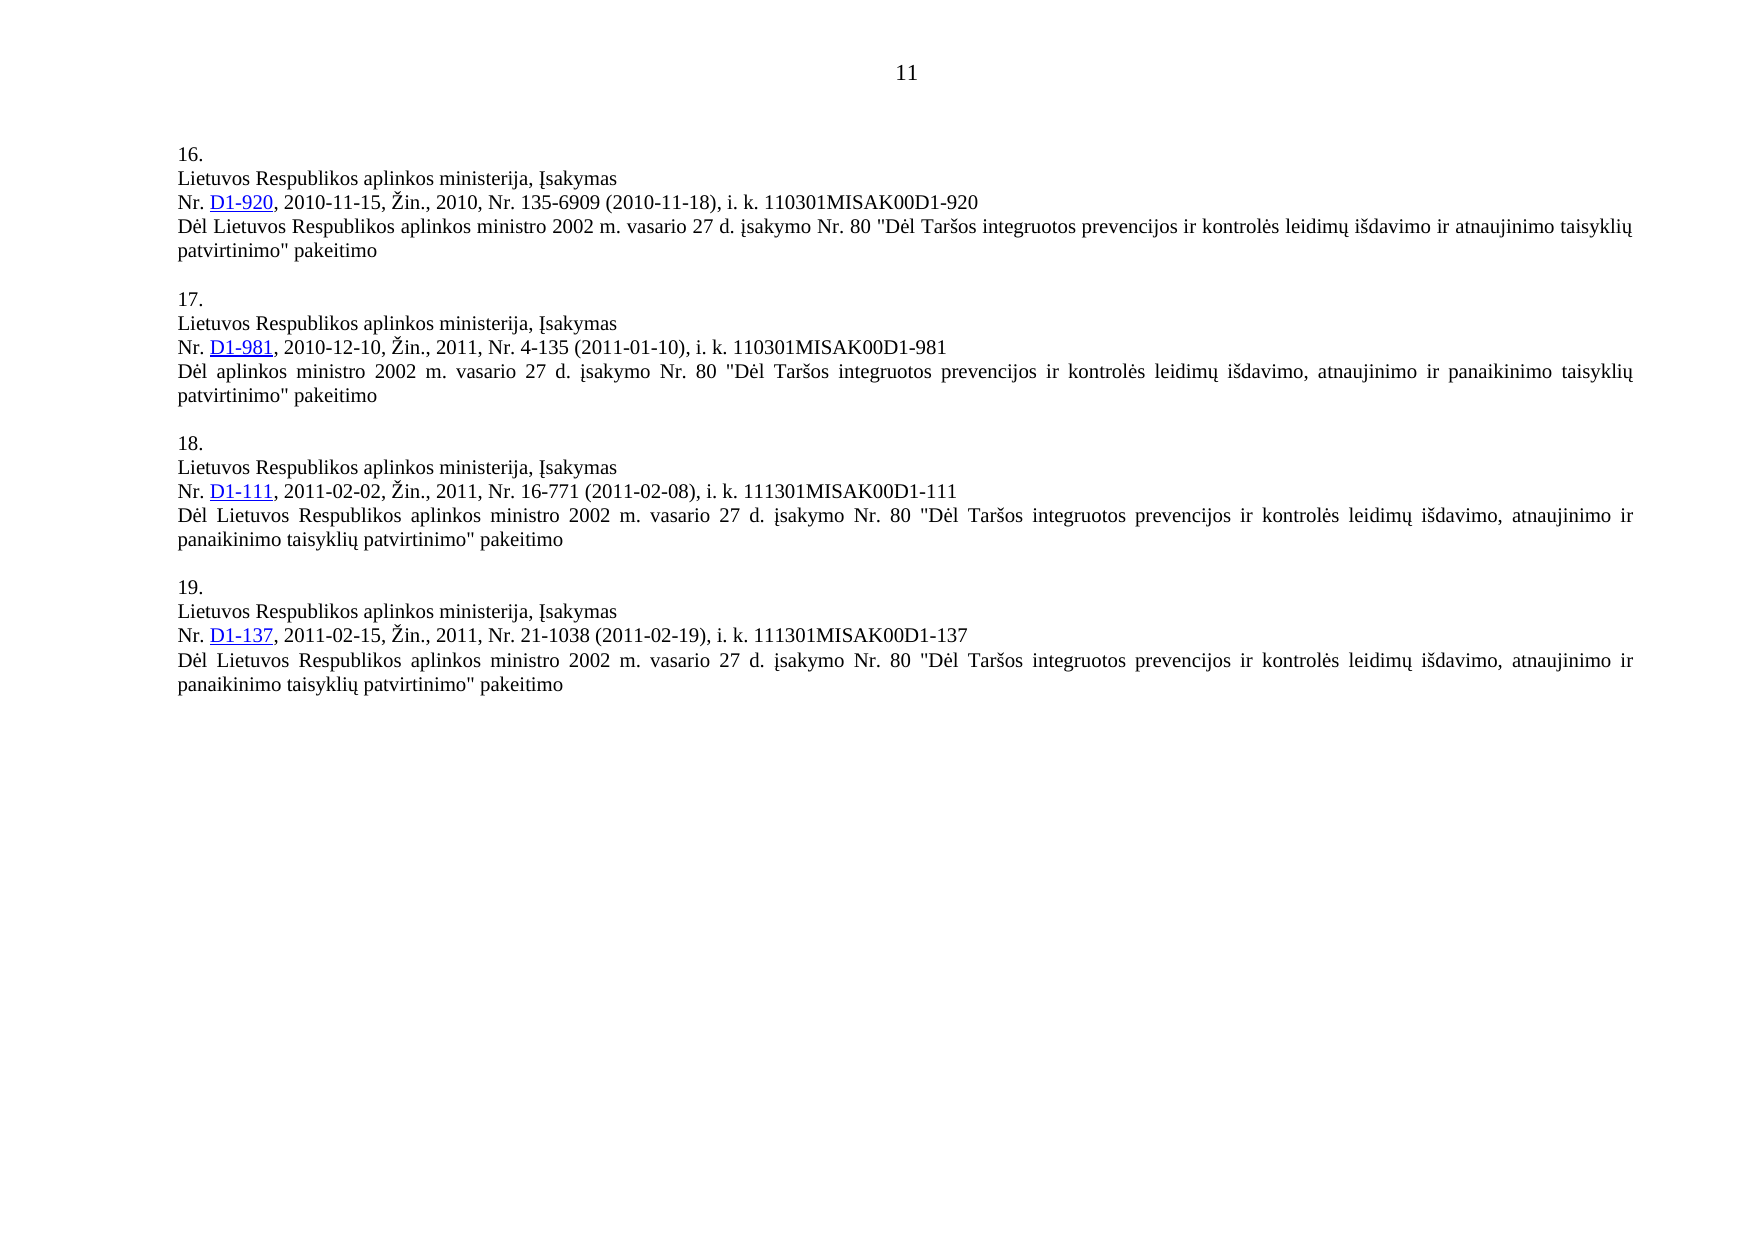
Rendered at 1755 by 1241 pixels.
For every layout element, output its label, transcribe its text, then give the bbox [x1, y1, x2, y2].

text Dėl Lietuvos Respublikos aplinkos ministro 2002 m. vasario 27 d. įsakymo Nr. 80 "Dėl Taršos integruotos prevencijos ir kontrolės leidimų išdavimo, atnaujinimo ir panaikinimo taisyklių patvirtinimo" pakeitimo [177, 647, 1636, 696]
text Dėl Lietuvos Respublikos aplinkos ministro 2002 m. vasario 27 d. įsakymo Nr. 80 "Dėl Taršos integruotos prevencijos ir kontrolės leidimų išdavimo, atnaujinimo ir panaikinimo taisyklių patvirtinimo" pakeitimo [177, 503, 1636, 551]
text Nr. D1-111, 2011-02-02, Žin., 2011, Nr. 16-771 (2011-02-08), i. k. 111301MISAK00D1-111 [177, 479, 1636, 503]
text Lietuvos Respublikos aplinkos ministerija, Įsakymas [177, 599, 1636, 623]
text Dėl aplinkos ministro 2002 m. vasario 27 d. įsakymo Nr. 80 "Dėl Taršos integruotos prevencijos ir kontrolės leidimų išdavimo, atnaujinimo ir panaikinimo taisyklių patvirtinimo" pakeitimo [177, 359, 1636, 407]
text Nr. D1-920, 2010-11-15, Žin., 2010, Nr. 135-6909 (2010-11-18), i. k. 110301MISAK00D1-920 [177, 190, 1636, 214]
text Lietuvos Respublikos aplinkos ministerija, Įsakymas [177, 311, 1636, 335]
text 19. [177, 575, 1636, 599]
text Nr. D1-137, 2011-02-15, Žin., 2011, Nr. 21-1038 (2011-02-19), i. k. 111301MISAK00D1-137 [177, 623, 1636, 647]
text Lietuvos Respublikos aplinkos ministerija, Įsakymas [177, 455, 1636, 479]
text Nr. D1-981, 2010-12-10, Žin., 2011, Nr. 4-135 (2011-01-10), i. k. 110301MISAK00D1-981 [177, 335, 1636, 359]
text 18. [177, 431, 1636, 455]
text Lietuvos Respublikos aplinkos ministerija, Įsakymas [177, 166, 1636, 190]
text Dėl Lietuvos Respublikos aplinkos ministro 2002 m. vasario 27 d. įsakymo Nr. 80 "Dėl Taršos integruotos prevencijos ir kontrolės leidimų išdavimo ir atnaujinimo taisyklių patvirtinimo" pakeitimo [177, 214, 1636, 262]
text 17. [177, 287, 1636, 311]
text 16. [177, 142, 1636, 166]
